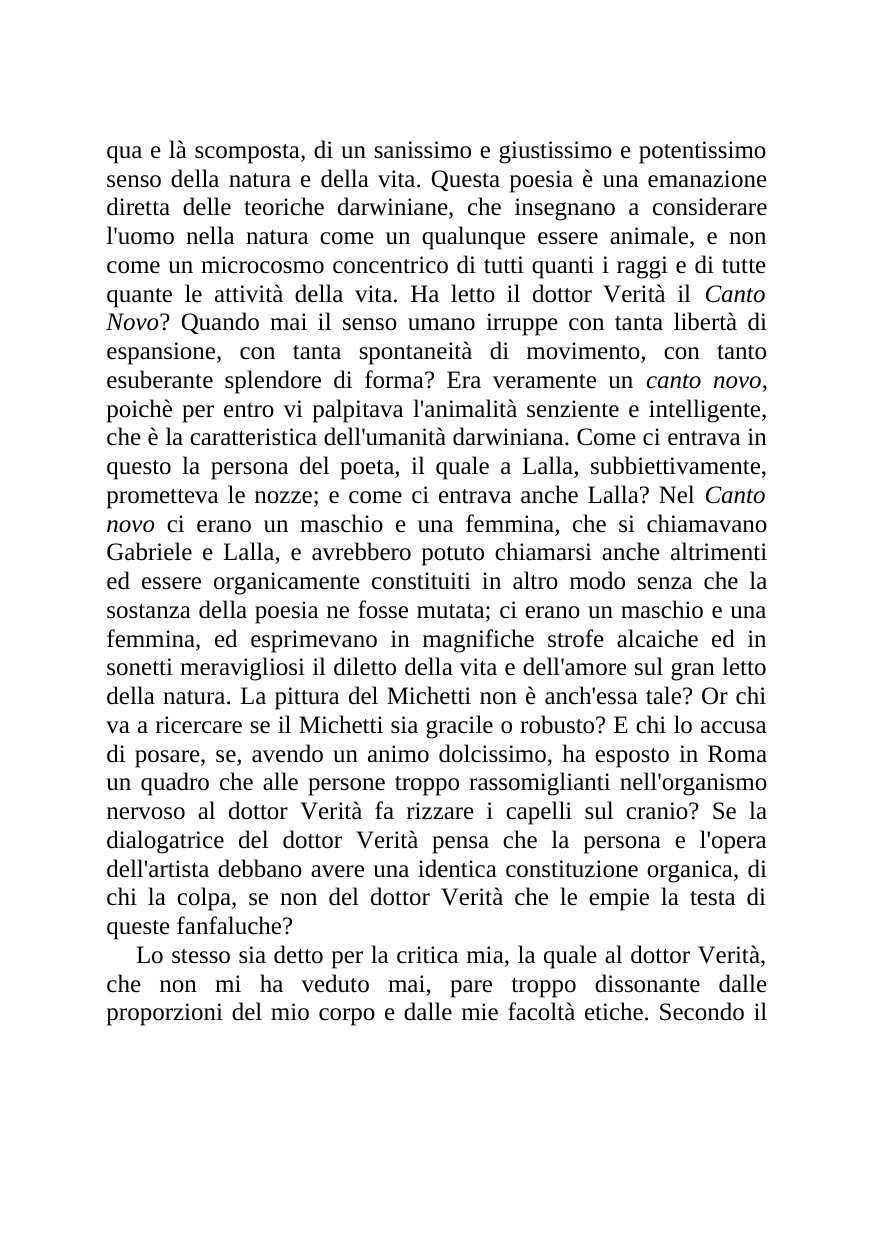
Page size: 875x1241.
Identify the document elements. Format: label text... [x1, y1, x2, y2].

text Lo stesso sia detto per la critica mia, la quale al dottor Verità, che non mi ha veduto mai, pare troppo dissonante dalle proporzioni del mio corpo e dalle mie facoltà etiche. Secondo il [106, 940, 768, 1026]
text qua e là scomposta, di un sanissimo e giustissimo e potentissimo senso della natura e della vita. Questa poesia è una emanazione diretta delle teoriche darwiniane, che insegnano a considerare l'uomo nella natura come un qualunque essere animale, e non come un microcosmo concentrico di tutti quanti i raggi e di tutte quante le attività della vita. Ha letto il dottor Verità il Canto Novo? Quando mai il senso umano irruppe con tanta libertà di espansione, con tanta spontaneità di movimento, con tanto esuberante splendore di forma? Era veramente un canto novo, poichè per entro vi palpitava l'animalità senziente e intelligente, che è la caratteristica dell'umanità darwiniana. Come ci entrava in questo la persona del poeta, il quale a Lalla, subbiettivamente, prometteva le nozze; e come ci entrava anche Lalla? Nel Canto novo ci erano un maschio e una femmina, che si chiamavano Gabriele e Lalla, e avrebbero potuto chiamarsi anche altrimenti ed essere organicamente constituiti in altro modo senza che la sostanza della poesia ne fosse mutata; ci erano un maschio e una femmina, ed esprimevano in magnifiche strofe alcaiche ed in sonetti meravigliosi il diletto della vita e dell'amore sul gran letto della natura. La pittura del Michetti non è anch'essa tale? Or chi va a ricercare se il Michetti sia gracile o robusto? E chi lo accusa di posare, se, avendo un animo dolcissimo, ha esposto in Roma un quadro che alle persone troppo rassomiglianti nell'organismo nervoso al dottor Verità fa rizzare i capelli sul cranio? Se la dialogatrice del dottor Verità pensa che la persona e l'opera dell'artista debbano avere una identica constituzione organica, di chi la colpa, se non del dottor Verità che le empie la testa di queste fanfaluche? [106, 135, 768, 940]
